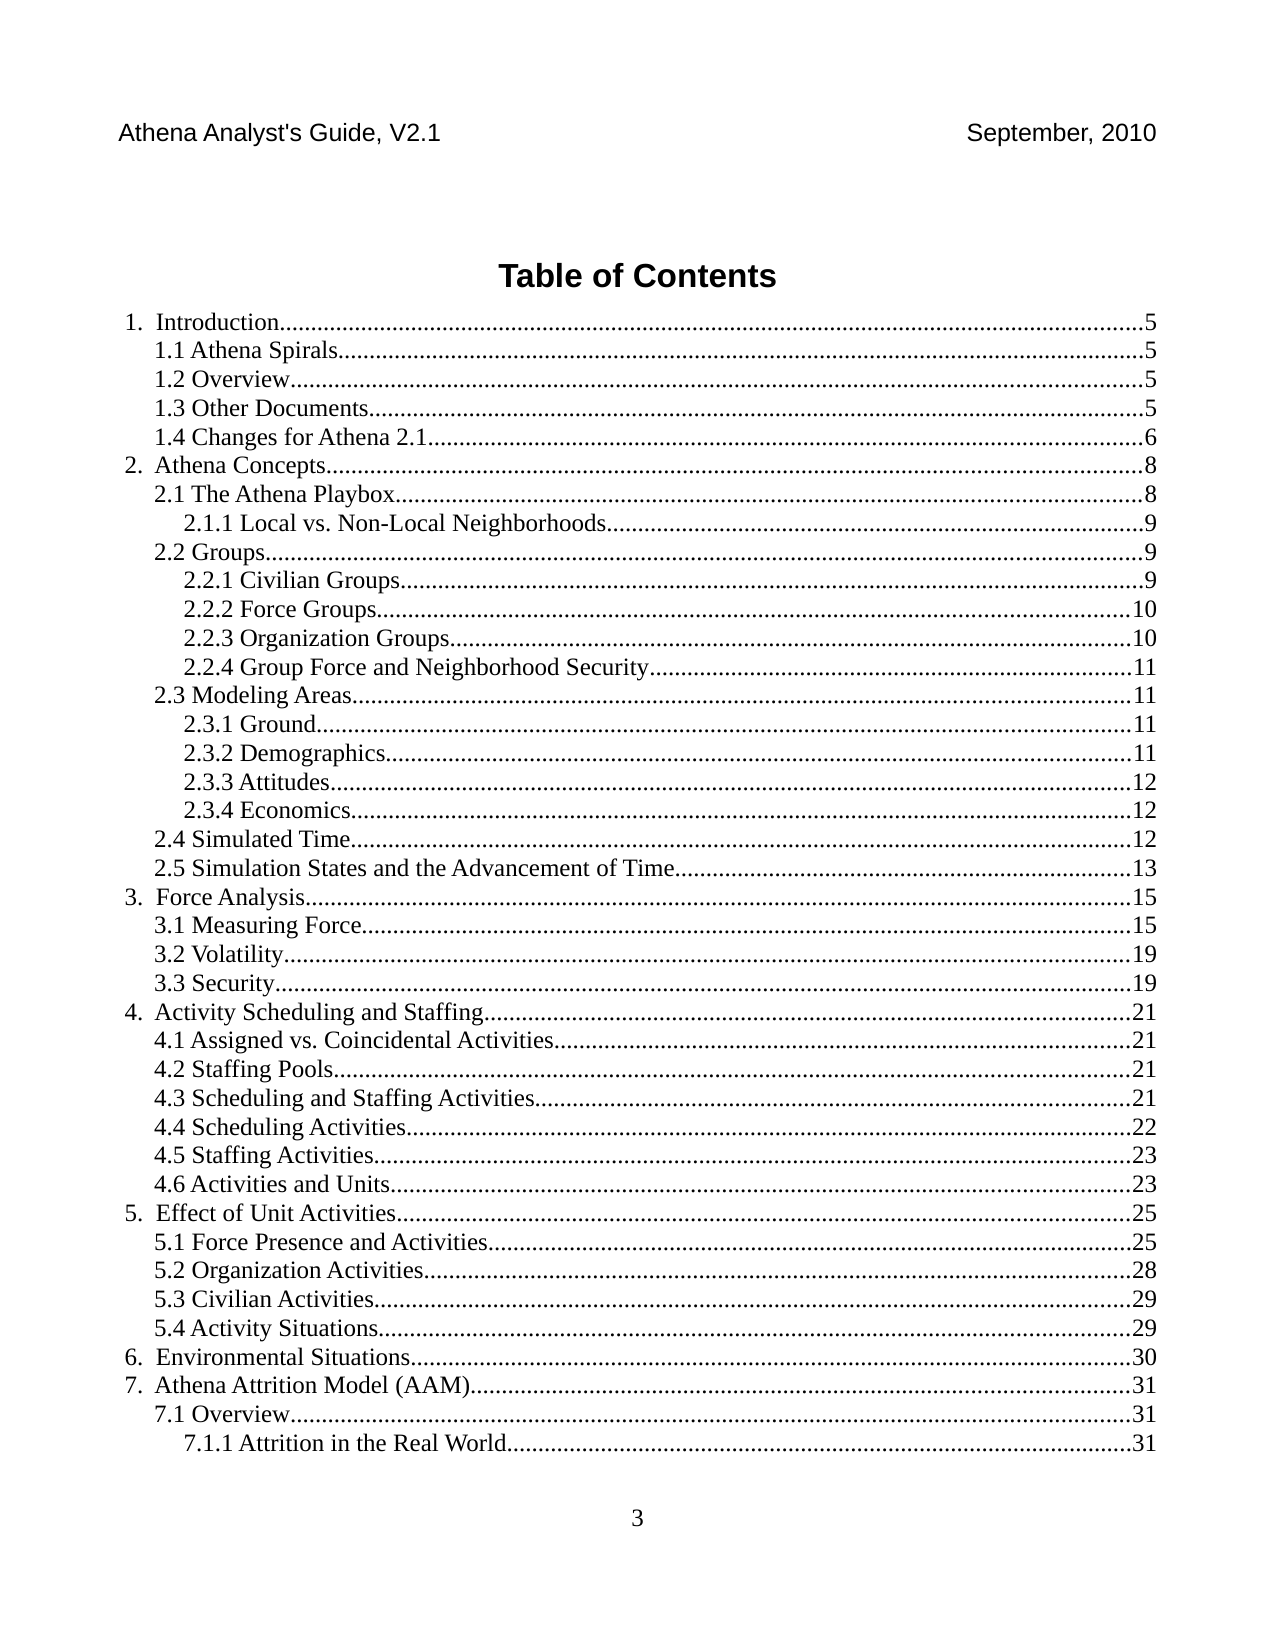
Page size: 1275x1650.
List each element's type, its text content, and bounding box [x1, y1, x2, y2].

subtitle Table of Contents [118, 256, 1157, 294]
text 1.2 Overview 5 [148, 364, 1157, 393]
text 2.2.3 Organization Groups 10 [177, 623, 1157, 652]
text 1.4 Changes for Athena 2.1 6 [148, 422, 1157, 450]
text 4. Activity Scheduling and Staffing 21 [118, 997, 1157, 1025]
text 2.5 Simulation States and the Advancement of Time 13 [148, 853, 1157, 882]
text 4.5 Staffing Activities 23 [148, 1140, 1157, 1169]
text 2.3.4 Economics 12 [177, 795, 1157, 824]
text 4.6 Activities and Units 23 [148, 1169, 1157, 1198]
text 5.4 Activity Situations 29 [148, 1313, 1157, 1342]
text 5. Effect of Unit Activities 25 [118, 1198, 1157, 1227]
text 3.1 Measuring Force 15 [148, 910, 1157, 939]
text 5.3 Civilian Activities 29 [148, 1284, 1157, 1313]
text 1.3 Other Documents 5 [148, 393, 1157, 422]
text 3. Force Analysis 15 [118, 882, 1157, 910]
text 2.3.1 Ground 11 [177, 709, 1157, 738]
text 2.1 The Athena Playbox 8 [148, 479, 1157, 508]
text 2.2.4 Group Force and Neighborhood Security 11 [177, 652, 1157, 680]
text 4.2 Staffing Pools 21 [148, 1054, 1157, 1083]
text 2.3 Modeling Areas 11 [148, 680, 1157, 709]
text 1. Introduction 5 [118, 307, 1157, 335]
text 7.1 Overview 31 [148, 1399, 1157, 1428]
text 2.2.1 Civilian Groups 9 [177, 565, 1157, 594]
text 4.3 Scheduling and Staffing Activities 21 [148, 1083, 1157, 1112]
text 2.3.2 Demographics 11 [177, 738, 1157, 767]
text 2. Athena Concepts 8 [118, 450, 1157, 479]
text 1.1 Athena Spirals 5 [148, 335, 1157, 364]
text 7.1.1 Attrition in the Real World 31 [177, 1428, 1157, 1457]
text 2.3.3 Attitudes 12 [177, 767, 1157, 795]
text 5.2 Organization Activities 28 [148, 1255, 1157, 1284]
text 3.2 Volatility 19 [148, 939, 1157, 968]
text 4.1 Assigned vs. Coincidental Activities 21 [148, 1025, 1157, 1054]
text 2.2 Groups 9 [148, 537, 1157, 565]
text 2.1.1 Local vs. Non-Local Neighborhoods 9 [177, 508, 1157, 537]
text 5.1 Force Presence and Activities 25 [148, 1227, 1157, 1255]
text 6. Environmental Situations 30 [118, 1342, 1157, 1370]
text 2.4 Simulated Time 12 [148, 824, 1157, 853]
text 4.4 Scheduling Activities 22 [148, 1112, 1157, 1140]
text 2.2.2 Force Groups 10 [177, 594, 1157, 623]
text 3.3 Security 19 [148, 968, 1157, 997]
text 7. Athena Attrition Model (AAM) 31 [118, 1370, 1157, 1399]
